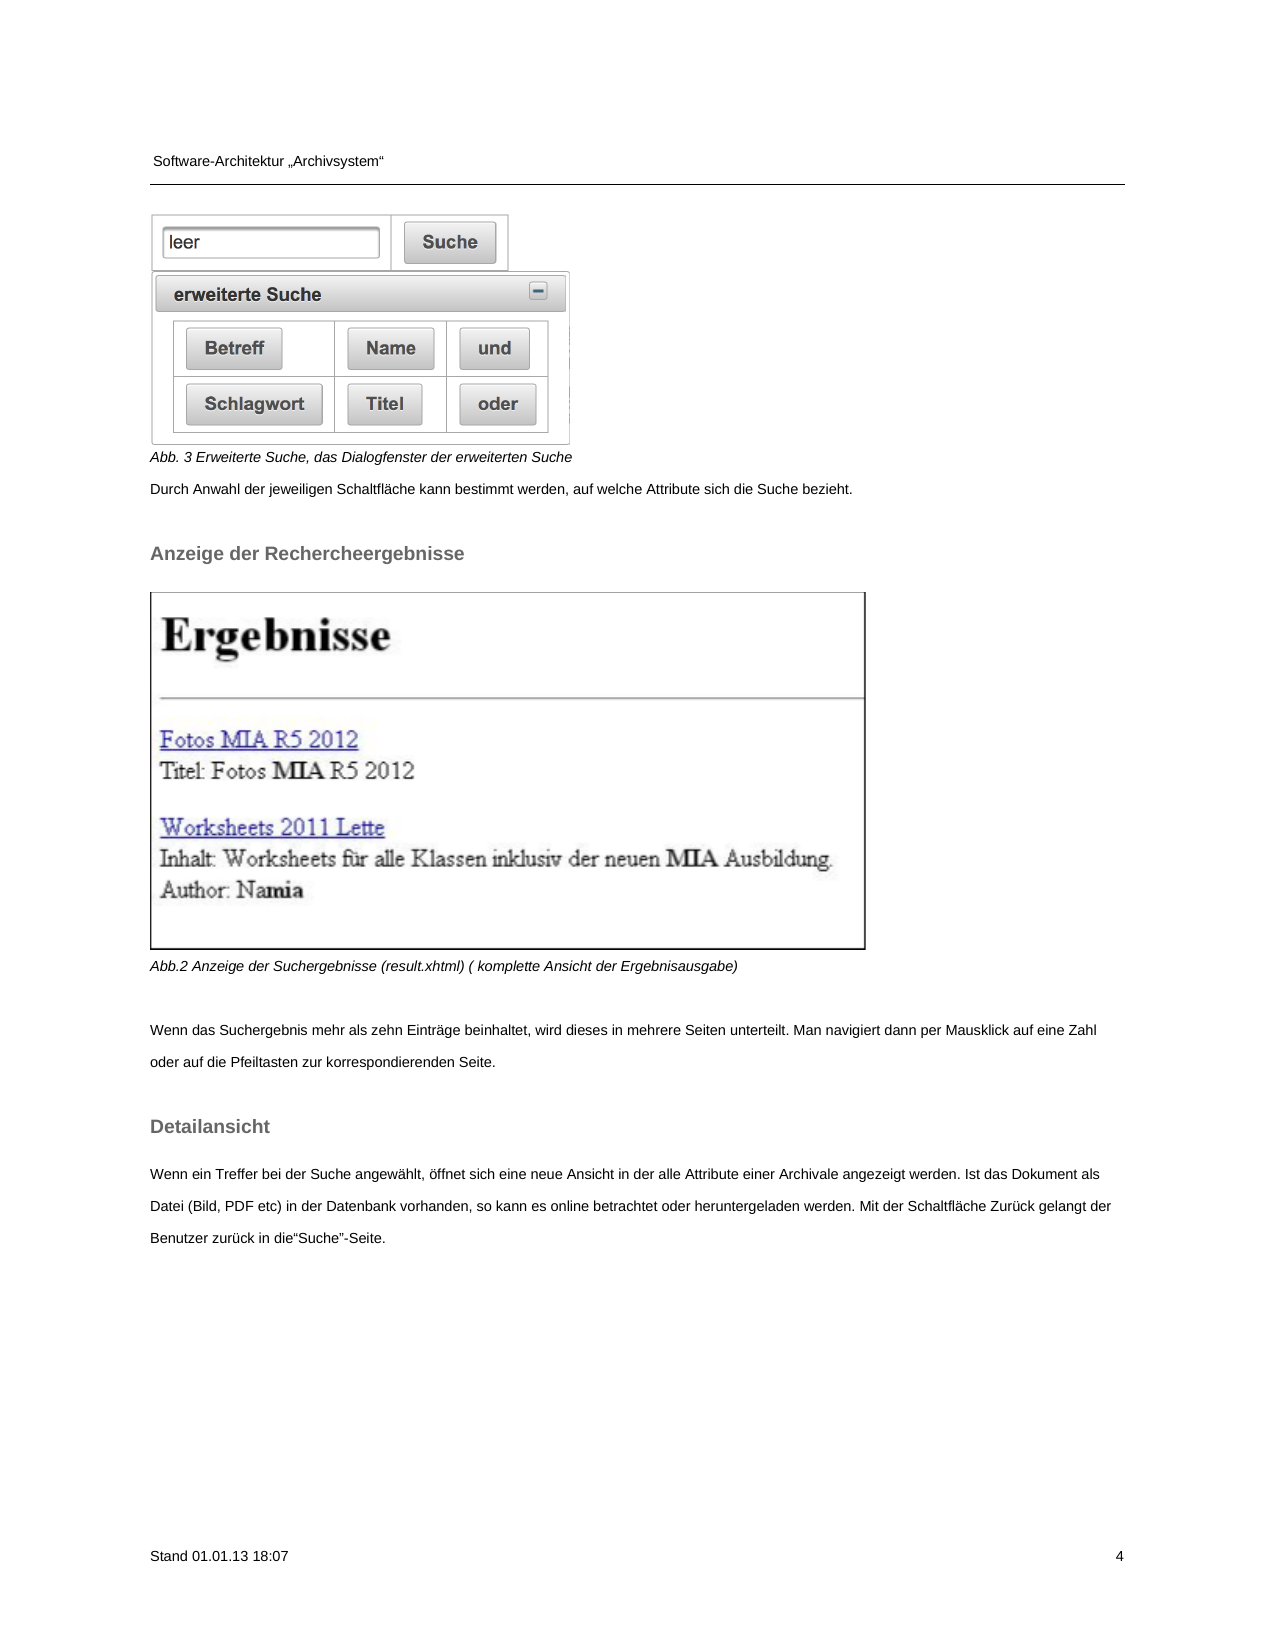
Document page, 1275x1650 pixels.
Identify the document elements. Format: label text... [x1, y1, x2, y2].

text Wenn das Suchergebnis mehr als zehn Einträge beinhaltet, wird dieses in mehrere Seiten unterteilt. Man navigiert dann per Mausklick auf eine Zahl oder auf die Pfeiltasten zur korrespondierenden Seite. [150, 1022, 1125, 1082]
text Durch Anwahl der jeweiligen Schaltfläche kann bestimmt werden, auf welche Attribute sich die Suche bezieht. [150, 482, 1125, 509]
text Abb. 3 Erweiterte Suche, das Dialogfenster der erweiterten Suche [150, 446, 1125, 477]
picture [150, 592, 866, 950]
subtitle Detailansicht [150, 1116, 1125, 1153]
text Abb.2 Anzeige der Suchergebnisse (result.xhtml) ( komplette Ansicht der Ergebnisausgabe) [150, 958, 1125, 986]
text Wenn ein Treffer bei der Suche angewählt, öffnet sich eine neue Ansicht in der alle Attribute einer Archivale angezeigt werden. Ist das Dokument als Datei (Bild, PDF etc) in der Datenbank vorhanden, so kann es online betrachtet oder heruntergeladen werden. Mit der Schaltfläche Zurück gelangt der Benutzer zurück in die“Suche”-Seite. [150, 1167, 1125, 1259]
subtitle Anzeige der Rechercheergebnisse [150, 543, 1125, 580]
picture [150, 213, 572, 446]
